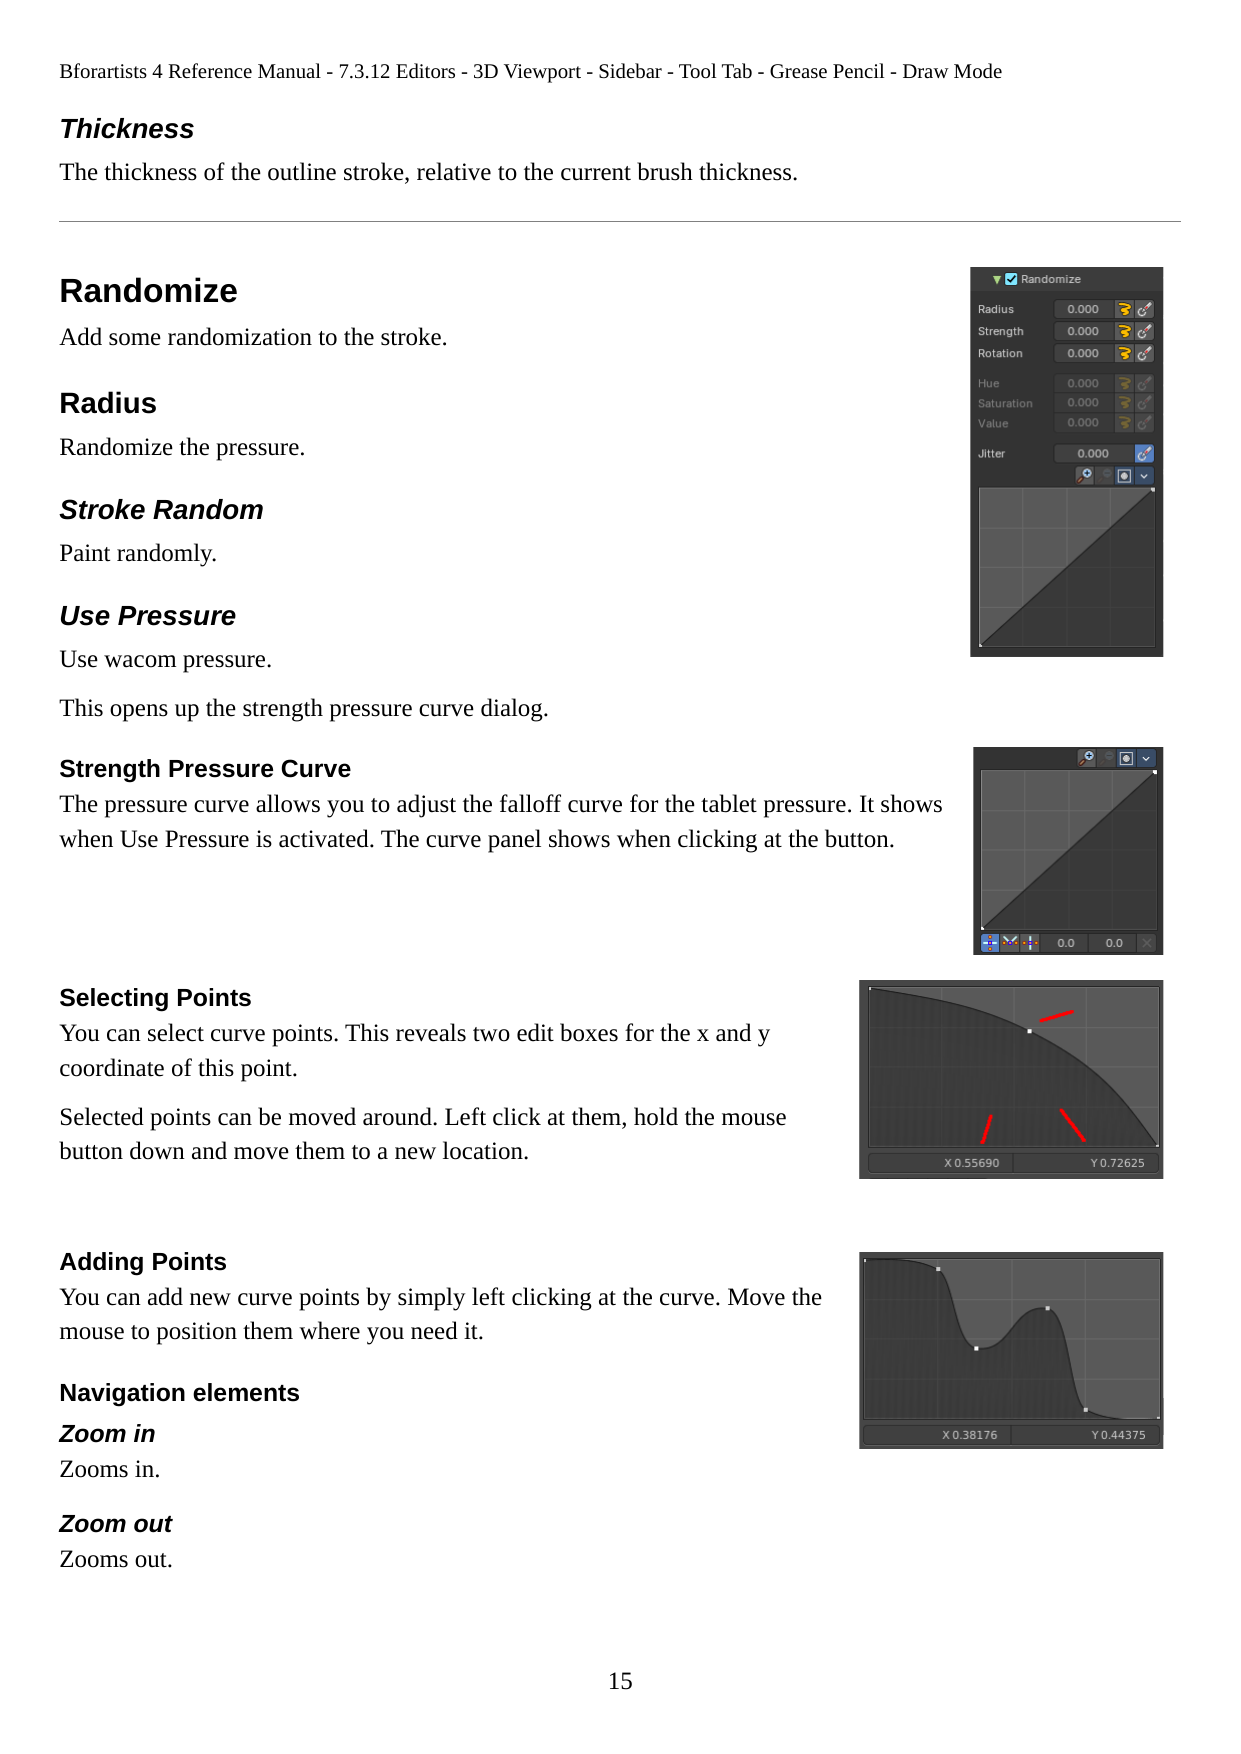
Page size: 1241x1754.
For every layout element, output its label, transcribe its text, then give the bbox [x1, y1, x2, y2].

subtitle [1164, 494, 1181, 526]
picture [973, 747, 1164, 955]
subtitle Strength Pressure Curve [59, 754, 973, 783]
text You can select curve points. This reveals two edit boxes for the x and y coordinate of this point. [59, 1018, 859, 1082]
text Zooms out. [59, 1544, 1181, 1572]
subtitle Zoom out [59, 1509, 1181, 1537]
text Zooms in. [59, 1454, 1181, 1482]
subtitle [1164, 386, 1181, 419]
subtitle Zoom in [59, 1419, 859, 1447]
subtitle [1164, 599, 1181, 631]
text Paint randomly. [59, 538, 970, 567]
subtitle [1164, 983, 1181, 1012]
subtitle Adding Points [59, 1247, 1181, 1276]
subtitle [1164, 271, 1181, 310]
text Randomize the pressure. [59, 432, 970, 461]
text The pressure curve allows you to adjust the falloff curve for the tablet pressure. It shows when Use Pressure is activated. The curve panel shows when clicking at the button. [59, 789, 973, 853]
subtitle Use Pressure [59, 599, 970, 631]
text This opens up the strength pressure curve dialog. [59, 693, 1181, 722]
text You can add new curve points by simply left clicking at the curve. Move the mouse to position them where you need it. [59, 1282, 859, 1345]
subtitle [1164, 1378, 1181, 1406]
subtitle Navigation elements [59, 1378, 859, 1406]
subtitle [1164, 1419, 1181, 1447]
subtitle [1164, 754, 1181, 783]
subtitle Radius [59, 386, 970, 419]
text [1164, 432, 1181, 461]
picture [859, 1252, 1164, 1449]
picture [970, 267, 1164, 657]
subtitle Stroke Random [59, 494, 970, 526]
subtitle Selecting Points [59, 983, 859, 1012]
text Use wacom pressure. [59, 644, 1181, 673]
subtitle Randomize [59, 271, 970, 310]
picture [859, 980, 1164, 1179]
text The thickness of the outline stroke, relative to the current brush thickness. [59, 157, 1181, 186]
text Add some randomization to the stroke. [59, 322, 970, 351]
text [1164, 538, 1181, 567]
subtitle Thickness [59, 113, 1181, 144]
text Selected points can be moved around. Left click at them, hold the mouse button down and move them to a new location. [59, 1102, 859, 1165]
